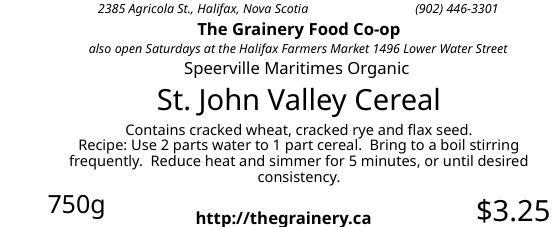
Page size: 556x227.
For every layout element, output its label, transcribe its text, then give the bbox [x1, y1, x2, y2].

table_cell 750g [47, 187, 151, 227]
table_cell $3.25 [415, 187, 550, 227]
table_cell http://thegrainery.ca [151, 187, 415, 227]
table_header 2385 Agricola St., Halifax, Nova Scotia (902) 446-3301 The Grainery Food Co-op also open Saturdays at the Halifax Farmers Market 1496 Lower Water Street [47, 0, 550, 57]
table_cell Speerville Maritimes Organic St. John Valley Cereal Contains cracked wheat, cracked rye and flax seed. Recipe: Use 2 parts water to 1 part cereal. Bring to a boil stirring frequently. Reduce heat and simmer for 5 minutes, or until desired consistency. [47, 57, 550, 187]
